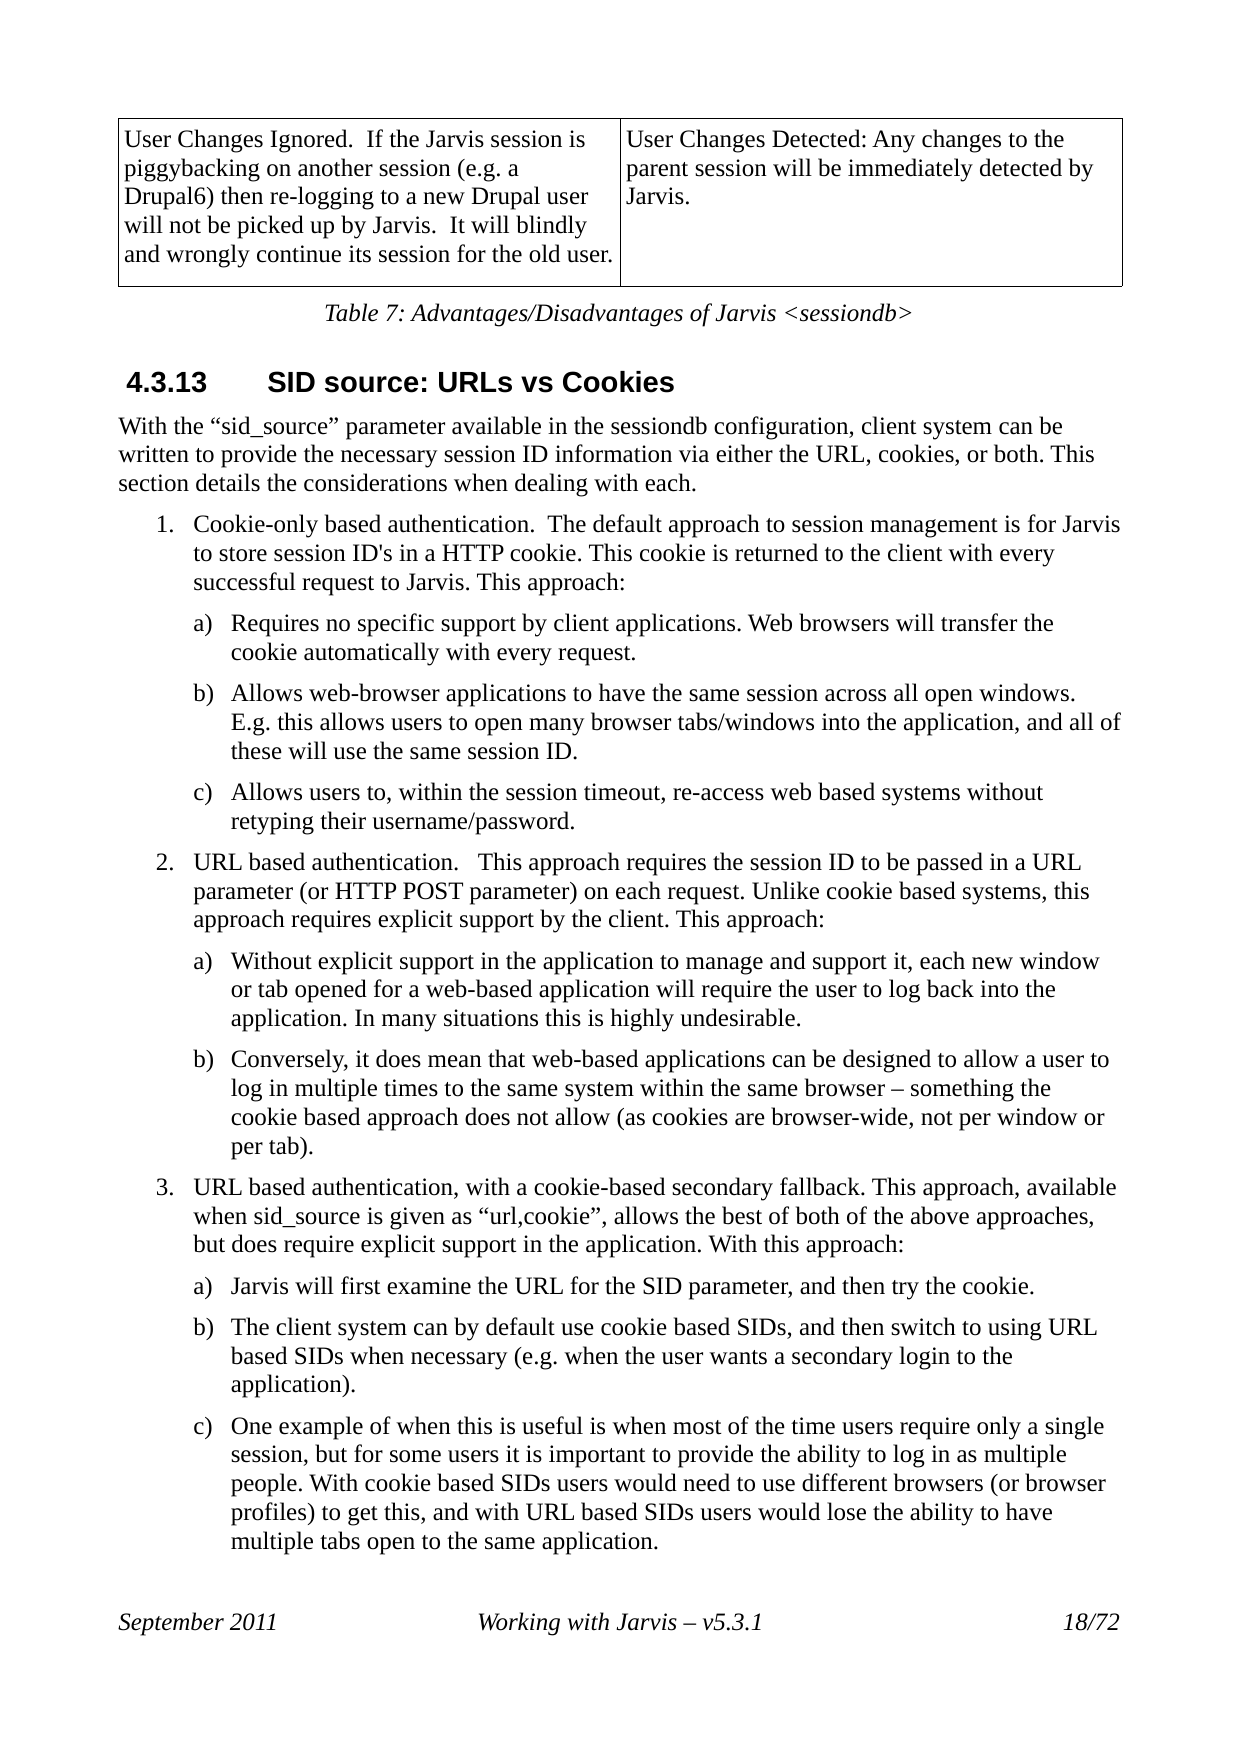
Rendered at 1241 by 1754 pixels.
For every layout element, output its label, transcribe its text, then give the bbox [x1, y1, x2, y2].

list URL based authentication, with a cookie-based secondary fallback. This approach, available when sid_source is given as “url,cookie”, allows the best of both of the above approaches, but does require explicit support in the application. With this approach: [156, 1172, 1122, 1258]
list Allows users to, within the session timeout, re-access web based systems without retyping their username/password. [193, 777, 1122, 834]
text With the “sid_source” parameter available in the sessiondb configuration, client system can be written to provide the necessary session ID information via either the URL, cookies, or both. This section details the considerations when dealing with each. [118, 411, 1122, 497]
list Requires no specific support by client applications. Web browsers will transfer the cookie automatically with every request. [193, 608, 1122, 666]
list Conversely, it does mean that web-based applications can be designed to allow a user to log in multiple times to the same system within the same browser – something the cookie based approach does not allow (as cookies are browser-wide, not per window or per tab). [193, 1044, 1122, 1159]
text Table 7: Advantages/Disadvantages of Jarvis <sessiondb> [118, 298, 1122, 327]
list The client system can by default use cookie based SIDs, and then switch to using URL based SIDs when necessary (e.g. when the user wants a secondary login to the application). [193, 1312, 1122, 1398]
table_cell User Changes Detected: Any changes to the parent session will be immediately detected by Jarvis. [621, 119, 1122, 286]
list Without explicit support in the application to manage and support it, each new window or tab opened for a web-based application will require the user to log back into the application. In many situations this is highly undesirable. [193, 946, 1122, 1032]
table_cell User Changes Ignored. If the Jarvis session is piggybacking on another session (e.g. a Drupal6) then re-logging to a new Drupal user will not be picked up by Jarvis. It will blindly and wrongly continue its session for the old user. [119, 119, 620, 286]
subtitle SID source: URLs vs Cookies [118, 365, 1122, 398]
list URL based authentication. This approach requires the session ID to be passed in a URL parameter (or HTTP POST parameter) on each request. Unlike cookie based systems, this approach requires explicit support by the client. This approach: [156, 847, 1122, 933]
list Jarvis will first examine the URL for the SID parameter, and then try the cookie. [193, 1271, 1122, 1299]
list Allows web-browser applications to have the same session across all open windows. E.g. this allows users to open many browser tabs/windows into the application, and all of these will use the same session ID. [193, 678, 1122, 764]
list One example of when this is useful is when most of the time users require only a single session, but for some users it is important to provide the ability to log in as multiple people. With cookie based SIDs users would need to use different browsers (or browser profiles) to get this, and with URL based SIDs users would lose the ability to have multiple tabs open to the same application. [193, 1411, 1122, 1554]
list Cookie-only based authentication. The default approach to session management is for Jarvis to store session ID's in a HTTP cookie. This cookie is returned to the client with every successful request to Jarvis. This approach: [156, 509, 1122, 596]
